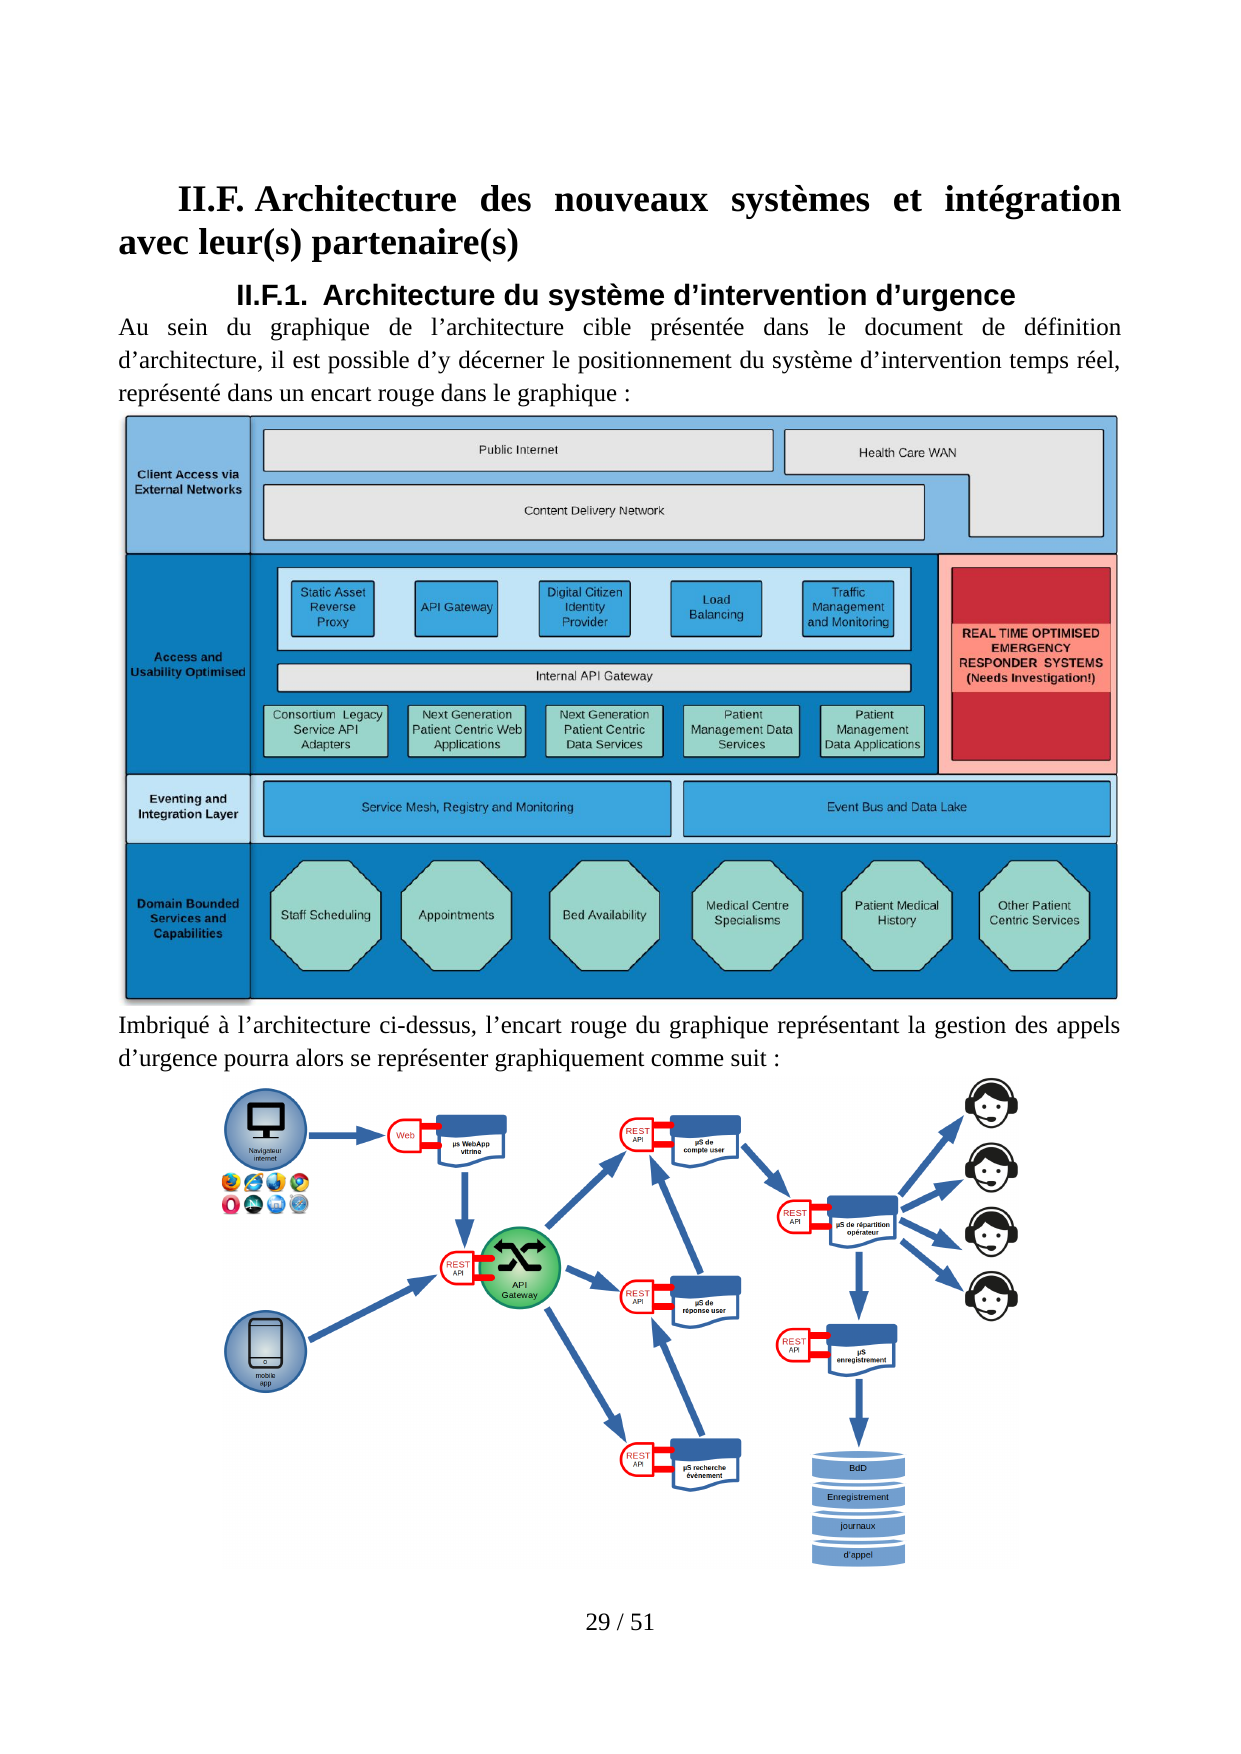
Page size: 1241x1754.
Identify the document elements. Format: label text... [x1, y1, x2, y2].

text Imbriqué à l’architecture ci-dessus, l’encart rouge du graphique représentant la gestion des appels d’urgence pourra alors se représenter graphiquement comme suit : [118, 1006, 1122, 1072]
picture [118, 411, 1123, 1006]
text Au sein du graphique de l’architecture cible présentée dans le document de définition d’architecture, il est possible d’y décerner le positionnement du système d’intervention temps réel, représenté dans un encart rouge dans le graphique : [118, 312, 1122, 407]
subtitle Architecture du système d’intervention d’urgence [118, 278, 1122, 312]
subtitle Architecture des nouveaux systèmes et intégration avec leur(s) partenaire(s) [118, 176, 1122, 263]
picture [221, 1076, 1019, 1569]
